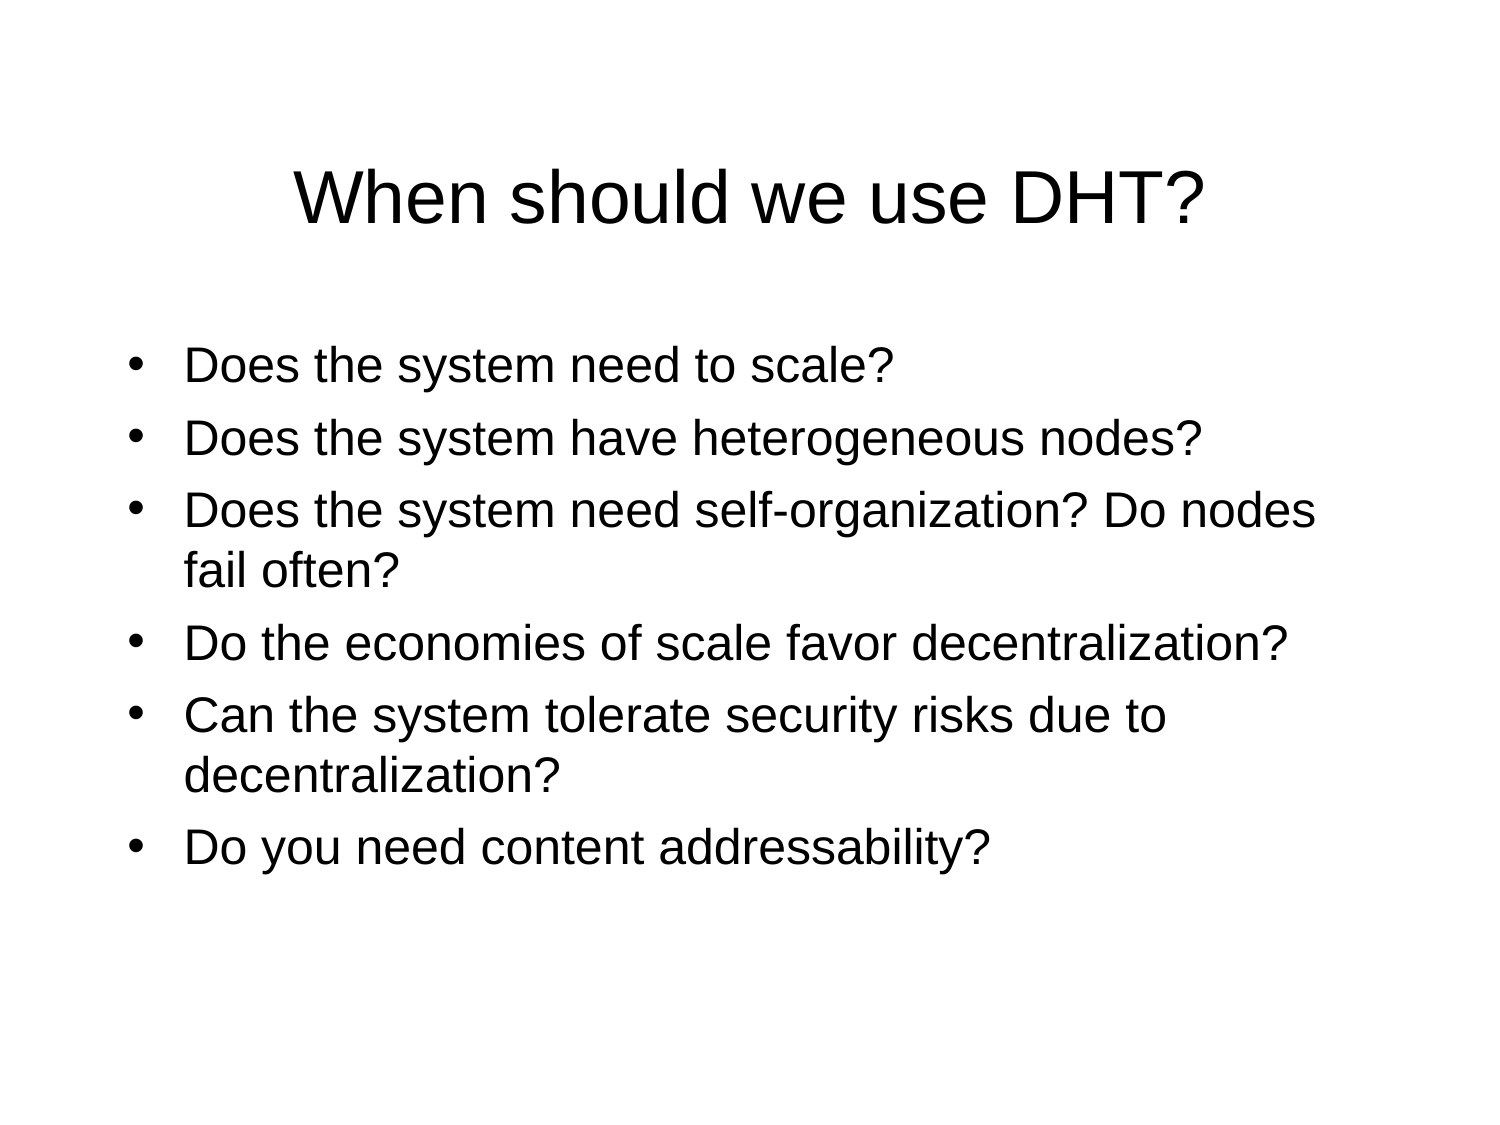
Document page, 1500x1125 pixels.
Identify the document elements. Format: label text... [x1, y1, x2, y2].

title When should we use DHT? [112, 99, 1388, 288]
list Does the system need to scale? Does the system have heterogeneous nodes? Does the system need self-organization? Do nodes fail often? Do the economies of scale favor decentralization? Can the system tolerate security risks due to decentralization? Do you need content addressability? [112, 324, 1388, 1000]
